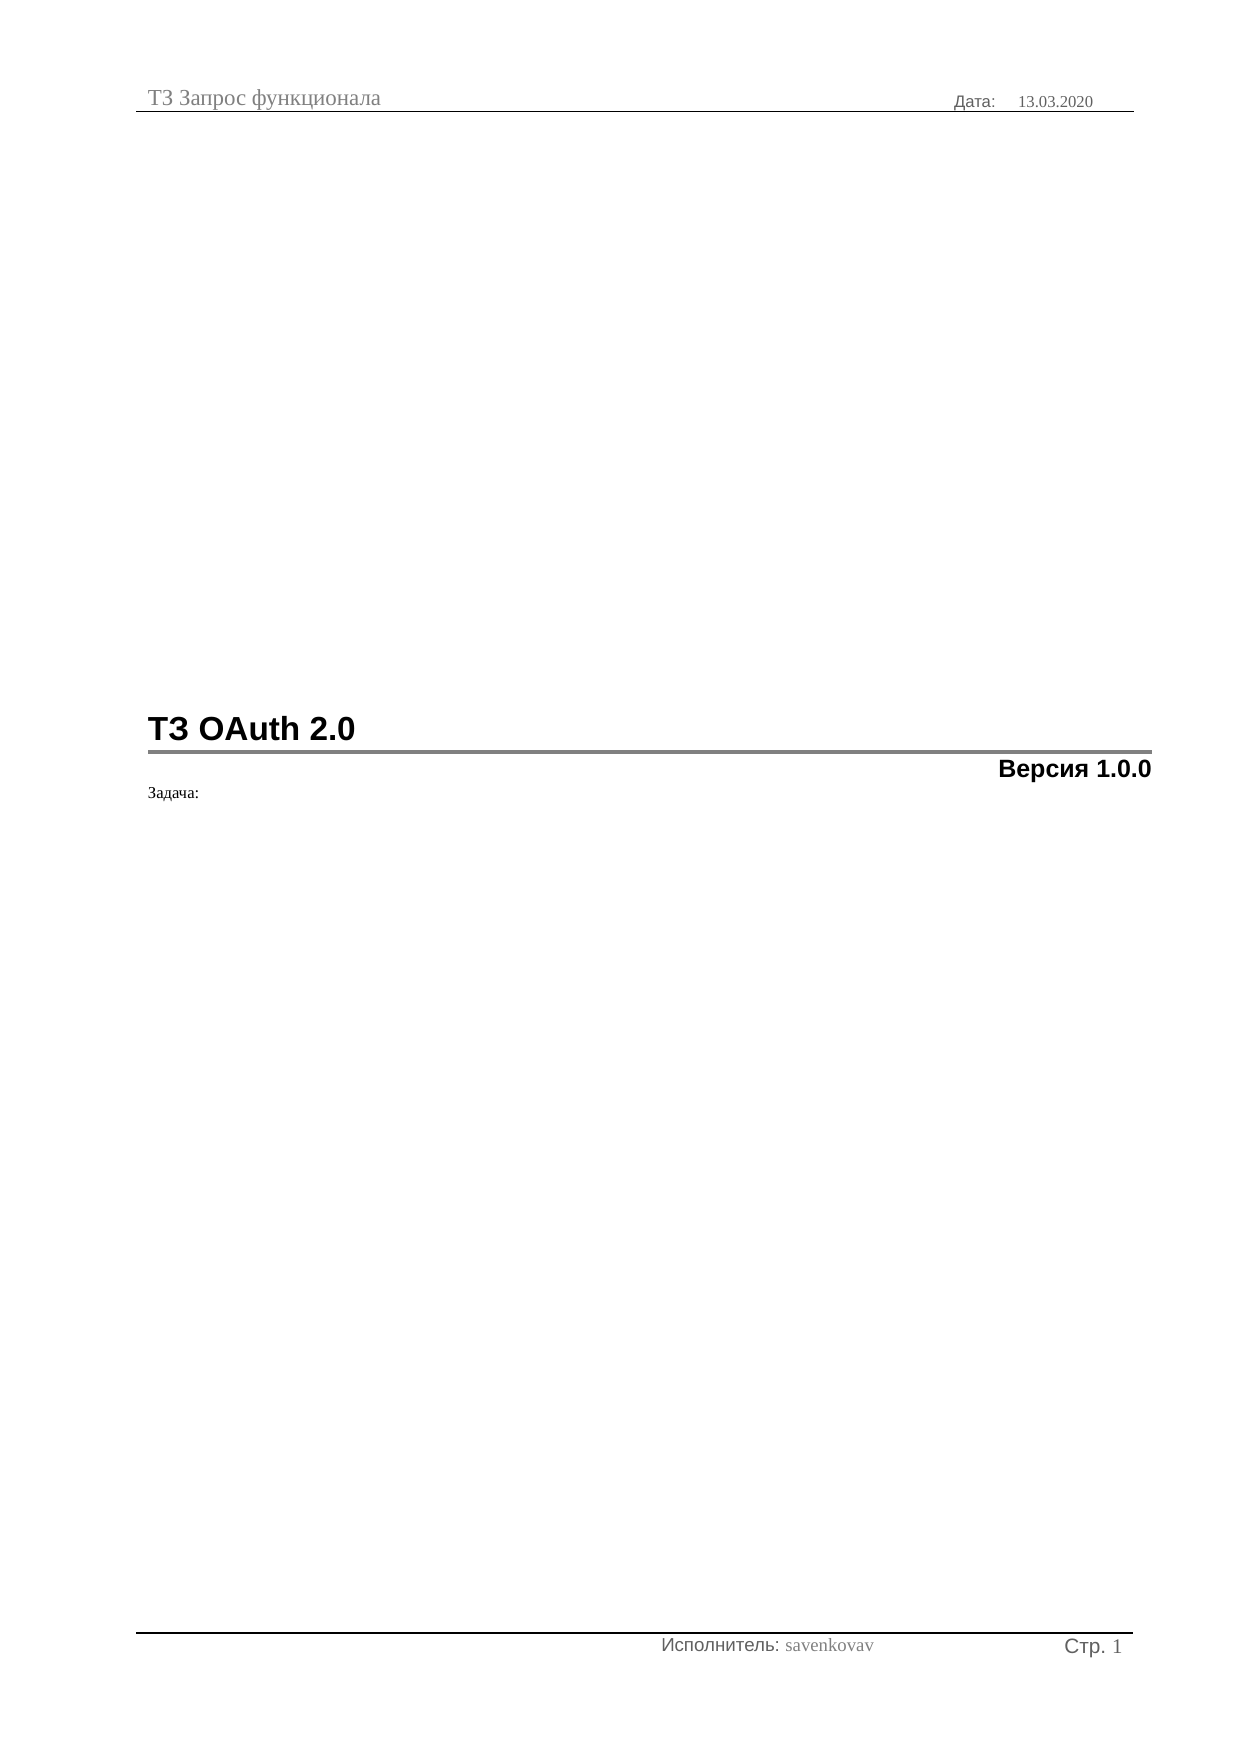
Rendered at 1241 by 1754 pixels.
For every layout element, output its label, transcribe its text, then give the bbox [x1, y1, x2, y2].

text Версия 1.0.0 [148, 754, 1152, 783]
text Задача: [148, 783, 1152, 802]
text ТЗ OAuth 2.0 [148, 709, 1152, 750]
